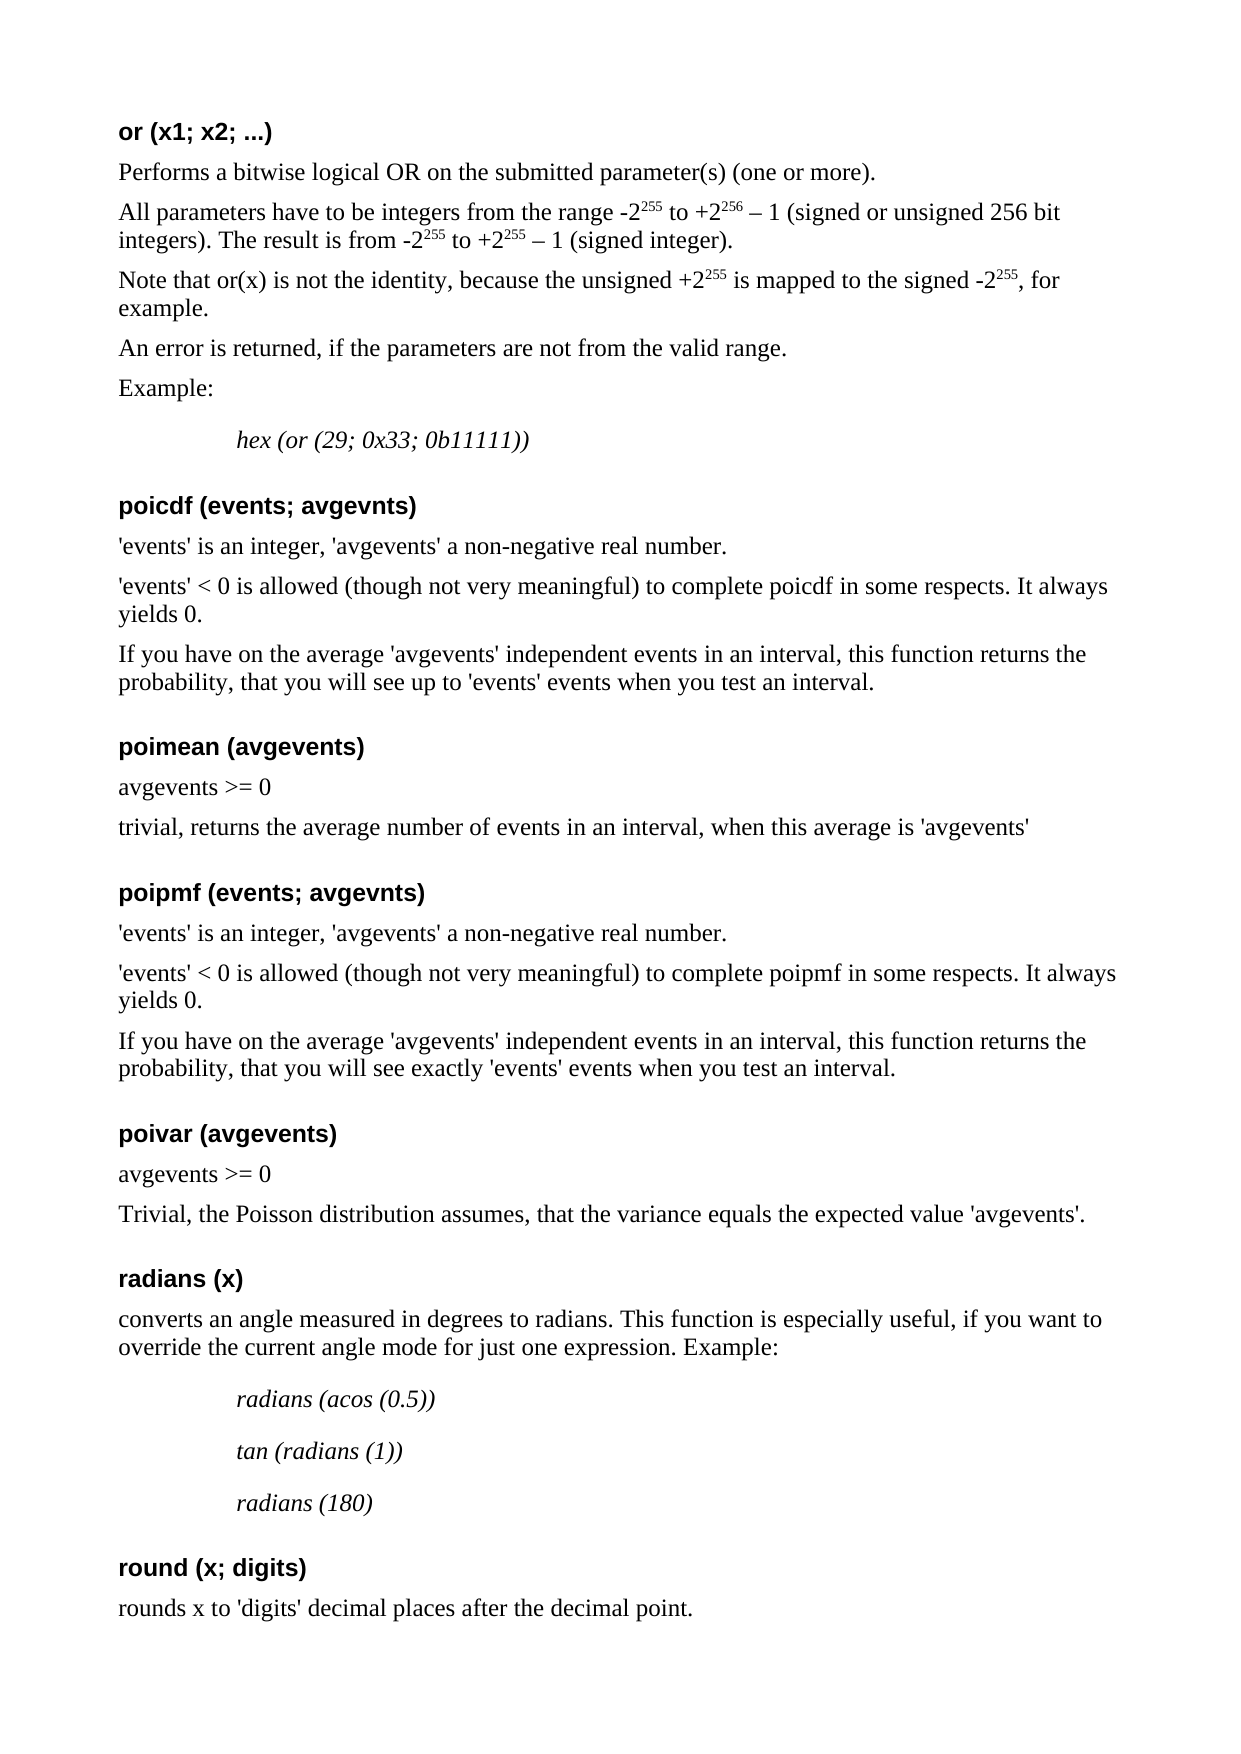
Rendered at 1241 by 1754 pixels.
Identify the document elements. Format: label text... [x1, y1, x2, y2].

subtitle poimean (avgevents) [118, 733, 1122, 761]
text Example: [118, 374, 1122, 402]
subtitle or (x1; x2; ...) [118, 118, 1122, 146]
text hex (or (29; 0x33; 0b11111)) [236, 427, 1122, 454]
text radians (180) [236, 1489, 1122, 1517]
text 'events' is an integer, 'avgevents' a non-negative real number. [118, 919, 1122, 946]
text tan (radians (1)) [236, 1437, 1122, 1465]
text 'events' < 0 is allowed (though not very meaningful) to complete poipmf in some respects. It always yields 0. [118, 959, 1122, 1014]
text If you have on the average 'avgevents' independent events in an interval, this function returns the probability, that you will see up to 'events' events when you test an interval. [118, 640, 1122, 695]
text radians (acos (0.5)) [236, 1385, 1122, 1413]
text Performs a bitwise logical OR on the submitted parameter(s) (one or more). [118, 158, 1122, 186]
text An error is returned, if the parameters are not from the valid range. [118, 334, 1122, 362]
text If you have on the average 'avgevents' independent events in an interval, this function returns the probability, that you will see exactly 'events' events when you test an interval. [118, 1027, 1122, 1082]
subtitle poicdf (events; avgevnts) [118, 492, 1122, 519]
text converts an angle measured in degrees to radians. This function is especially useful, if you want to override the current angle mode for just one expression. Example: [118, 1306, 1122, 1361]
text avgevents >= 0 [118, 1160, 1122, 1188]
text 'events' < 0 is allowed (though not very meaningful) to complete poicdf in some respects. It always yields 0. [118, 572, 1122, 627]
text 'events' is an integer, 'avgevents' a non-negative real number. [118, 532, 1122, 559]
subtitle radians (x) [118, 1265, 1122, 1293]
subtitle poipmf (events; avgevnts) [118, 878, 1122, 906]
text All parameters have to be integers from the range -2255 to +2256 – 1 (signed or unsigned 256 bit integers). The result is from -2255 to +2255 – 1 (signed integer). [118, 198, 1122, 254]
text trivial, returns the average number of events in an interval, when this average is 'avgevents' [118, 813, 1122, 841]
text avgevents >= 0 [118, 773, 1122, 801]
text Note that or(x) is not the identity, because the unsigned +2255 is mapped to the signed -2255, for example. [118, 266, 1122, 322]
text rounds x to 'digits' decimal places after the decimal point. [118, 1594, 1122, 1622]
subtitle round (x; digits) [118, 1554, 1122, 1582]
subtitle poivar (avgevents) [118, 1120, 1122, 1147]
text Trivial, the Poisson distribution assumes, that the variance equals the expected value 'avgevents'. [118, 1200, 1122, 1228]
